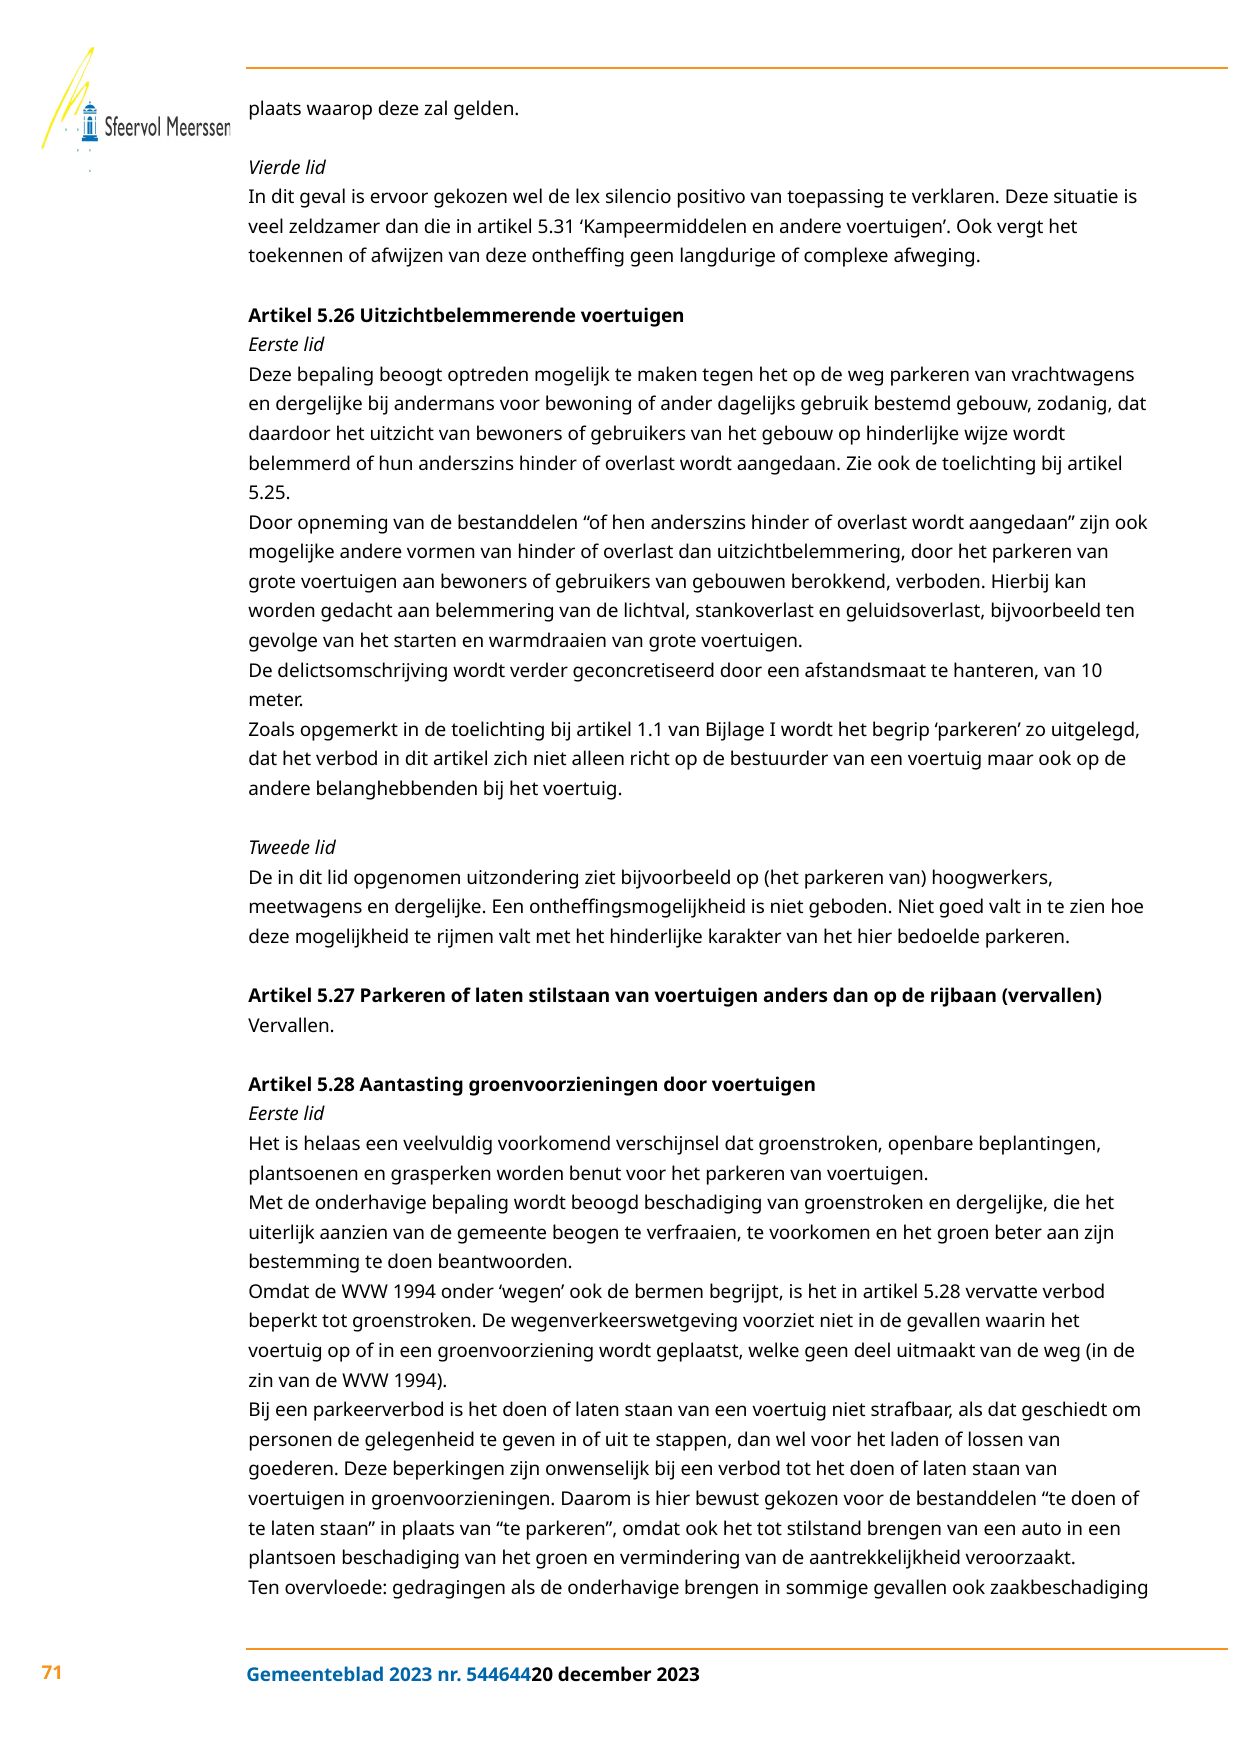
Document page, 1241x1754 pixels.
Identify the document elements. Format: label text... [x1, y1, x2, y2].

text Bij een parkeerverbod is het doen of laten staan van een voertuig niet strafbaar, als dat geschiedt om personen de gelegenheid te geven in of uit te stappen, dan wel voor het laden of lossen van goederen. Deze beperkingen zijn onwenselijk bij een verbod tot het doen of laten staan van voertuigen in groenvoorzieningen. Daarom is hier bewust gekozen voor de bestanddelen “te doen of te laten staan” in plaats van “te parkeren”, omdat ook het tot stilstand brengen van een auto in een plantsoen beschadiging van het groen en vermindering van de aantrekkelijkheid veroorzaakt. [248, 1396, 1152, 1570]
text Zoals opgemerkt in de toelichting bij artikel 1.1 van Bijlage I wordt het begrip ‘parkeren’ zo uitgelegd, dat het verbod in dit artikel zich niet alleen richt op de bestuurder van een voertuig maar ook op de andere belanghebbenden bij het voertuig. [248, 716, 1152, 801]
text Deze bepaling beoogt optreden mogelijk te maken tegen het op de weg parkeren van vrachtwagens en dergelijke bij andermans voor bewoning of ander dagelijks gebruik bestemd gebouw, zodanig, dat daardoor het uitzicht van bewoners of gebruikers van het gebouw op hinderlijke wijze wordt belemmerd of hun anderszins hinder of overlast wordt aangedaan. Zie ook de toelichting bij artikel 5.25. [248, 361, 1152, 505]
text Artikel 5.27 Parkeren of laten stilstaan van voertuigen anders dan op de rijbaan (vervallen) [248, 982, 1152, 1008]
text Omdat de WVW 1994 onder ‘wegen’ ook de bermen begrijpt, is het in artikel 5.28 vervatte verbod beperkt tot groenstroken. De wegenverkeerswetgeving voorziet niet in de gevallen waarin het voertuig op of in een groenvoorziening wordt geplaatst, welke geen deel uitmaakt van de weg (in de zin van de WVW 1994). [248, 1278, 1152, 1393]
text Artikel 5.26 Uitzichtbelemmerende voertuigen [248, 302, 1152, 328]
text Vervallen. [248, 1012, 1152, 1038]
text Ten overvloede: gedragingen als de onderhavige brengen in sommige gevallen ook zaakbeschadiging [248, 1574, 1152, 1600]
text De in dit lid opgenomen uitzondering ziet bijvoorbeeld op (het parkeren van) hoogwerkers, meetwagens en dergelijke. Een ontheffingsmogelijkheid is niet geboden. Niet goed valt in te zien hoe deze mogelijkheid te rijmen valt met het hinderlijke karakter van het hier bedoelde parkeren. [248, 864, 1152, 949]
text Eerste lid [248, 1101, 1152, 1126]
text plaats waarop deze zal gelden. [248, 95, 1152, 121]
text In dit geval is ervoor gekozen wel de lex silencio positivo van toepassing te verklaren. Deze situatie is veel zeldzamer dan die in artikel 5.31 ‘Kampeermiddelen en andere voertuigen’. Ook vergt het toekennen of afwijzen van deze ontheffing geen langdurige of complexe afweging. [248, 183, 1152, 268]
text Tweede lid [248, 834, 1152, 860]
text Vierde lid [248, 154, 1152, 180]
text Artikel 5.28 Aantasting groenvoorzieningen door voertuigen [248, 1071, 1152, 1097]
text Met de onderhavige bepaling wordt beoogd beschadiging van groenstroken en dergelijke, die het uiterlijk aanzien van de gemeente beogen te verfraaien, te voorkomen en het groen beter aan zijn bestemming te doen beantwoorden. [248, 1189, 1152, 1274]
text De delictsomschrijving wordt verder geconcretiseerd door een afstandsmaat te hanteren, van 10 meter. [248, 657, 1152, 712]
text Eerste lid [248, 331, 1152, 357]
picture [41, 47, 231, 172]
text Het is helaas een veelvuldig voorkomend verschijnsel dat groenstroken, openbare beplantingen, plantsoenen en grasperken worden benut voor het parkeren van voertuigen. [248, 1130, 1152, 1186]
text Door opneming van de bestanddelen “of hen anderszins hinder of overlast wordt aangedaan” zijn ook mogelijke andere vormen van hinder of overlast dan uitzichtbelemmering, door het parkeren van grote voertuigen aan bewoners of gebruikers van gebouwen berokkend, verboden. Hierbij kan worden gedacht aan belemmering van de lichtval, stankoverlast en geluidsoverlast, bijvoorbeeld ten gevolge van het starten en warmdraaien van grote voertuigen. [248, 509, 1152, 653]
